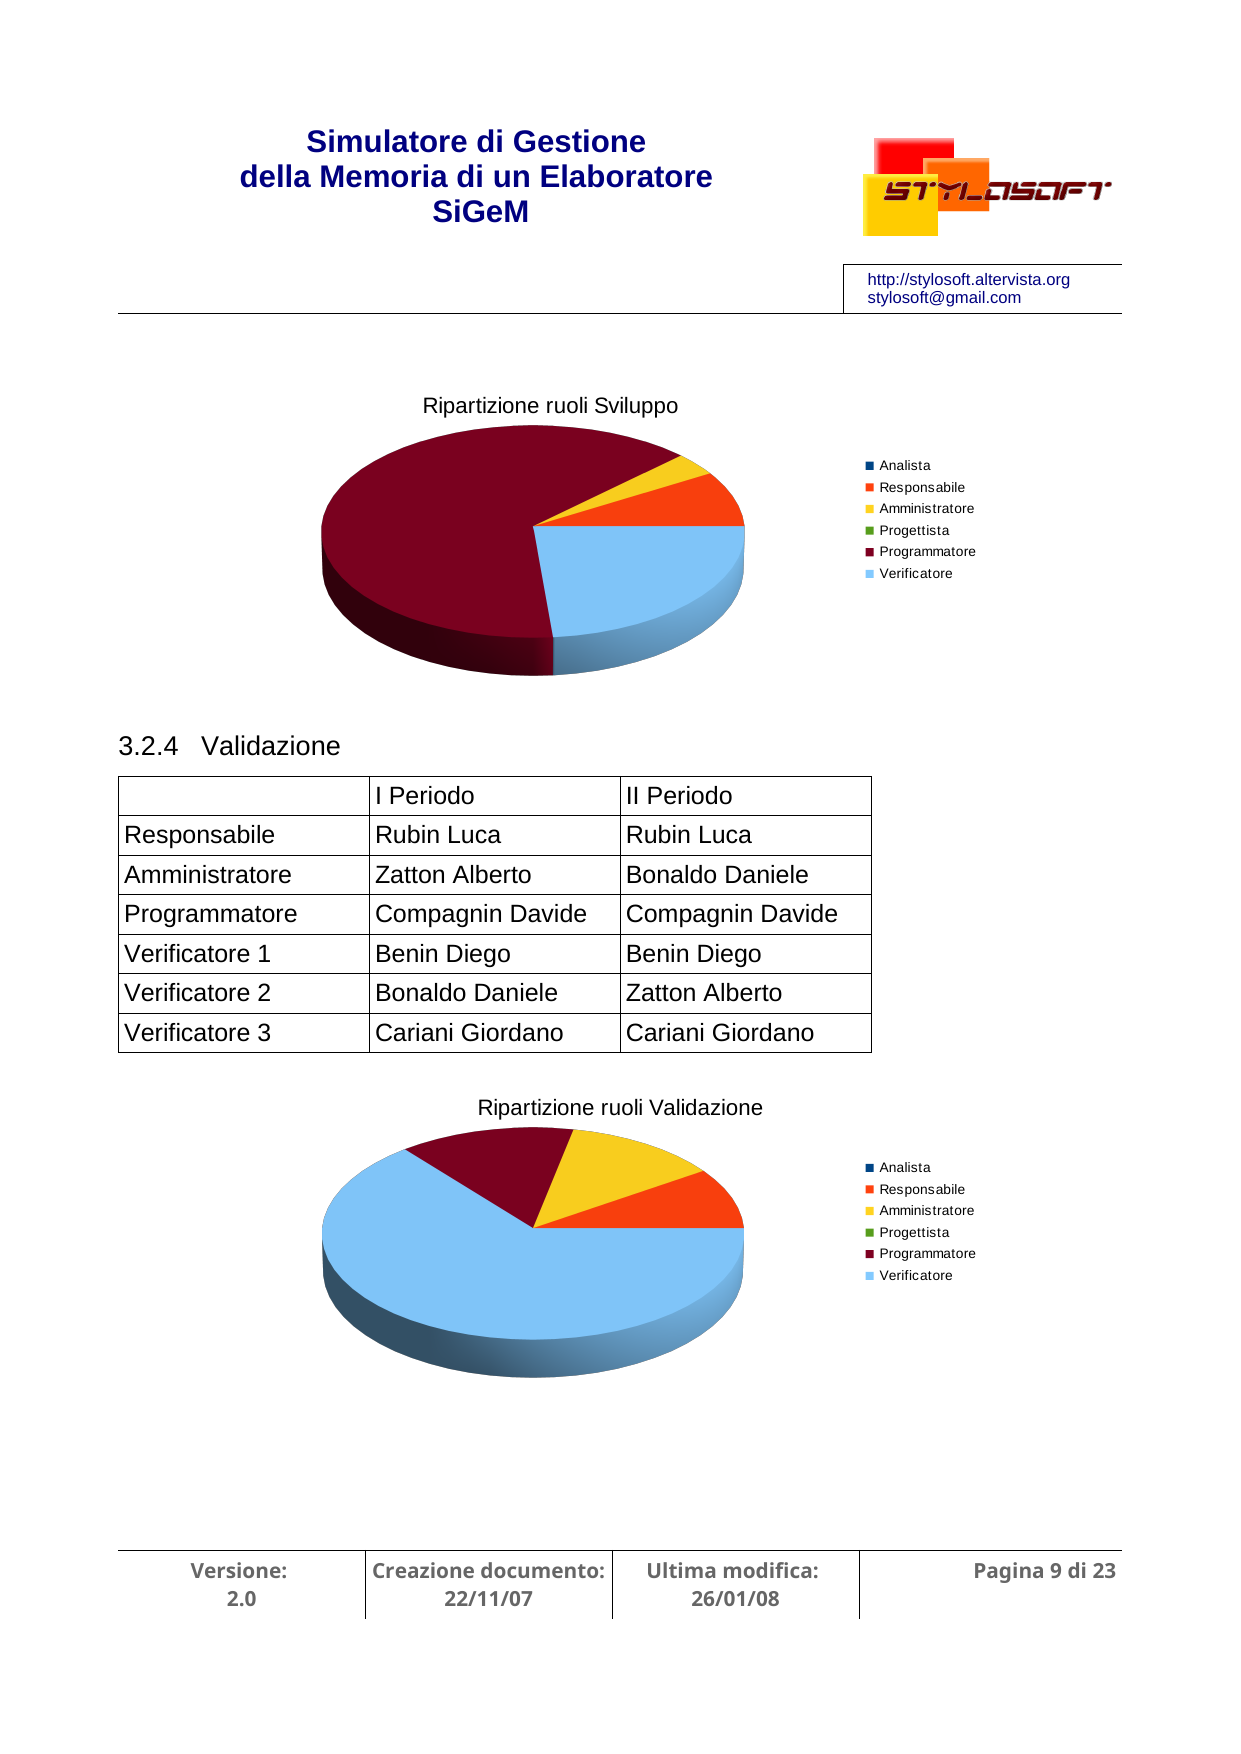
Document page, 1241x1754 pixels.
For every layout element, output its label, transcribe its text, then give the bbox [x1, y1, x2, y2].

subtitle Validazione [118, 731, 1122, 761]
picture [848, 123, 1117, 247]
table_header II Periodo [621, 777, 871, 815]
table_cell Verificatore 3 [119, 1014, 369, 1052]
table_cell Bonaldo Daniele [370, 974, 620, 1013]
table_cell Cariani Giordano [370, 1014, 620, 1052]
table_cell Verificatore 2 [119, 974, 369, 1013]
table_cell Zatton Alberto [370, 856, 620, 894]
table_cell Bonaldo Daniele [621, 856, 871, 894]
table_cell Rubin Luca [370, 816, 620, 855]
table_cell Zatton Alberto [621, 974, 871, 1013]
table_header I Periodo [370, 777, 620, 815]
table_cell Compagnin Davide [370, 895, 620, 934]
table_cell Cariani Giordano [621, 1014, 871, 1052]
table_cell Programmatore [119, 895, 369, 934]
table_cell Benin Diego [370, 935, 620, 973]
table_header [119, 777, 369, 815]
table_cell Compagnin Davide [621, 895, 871, 934]
table_cell Rubin Luca [621, 816, 871, 855]
table_cell Responsabile [119, 816, 369, 855]
table_cell Amministratore [119, 856, 369, 894]
table_cell Benin Diego [621, 935, 871, 973]
table_cell Verificatore 1 [119, 935, 369, 973]
